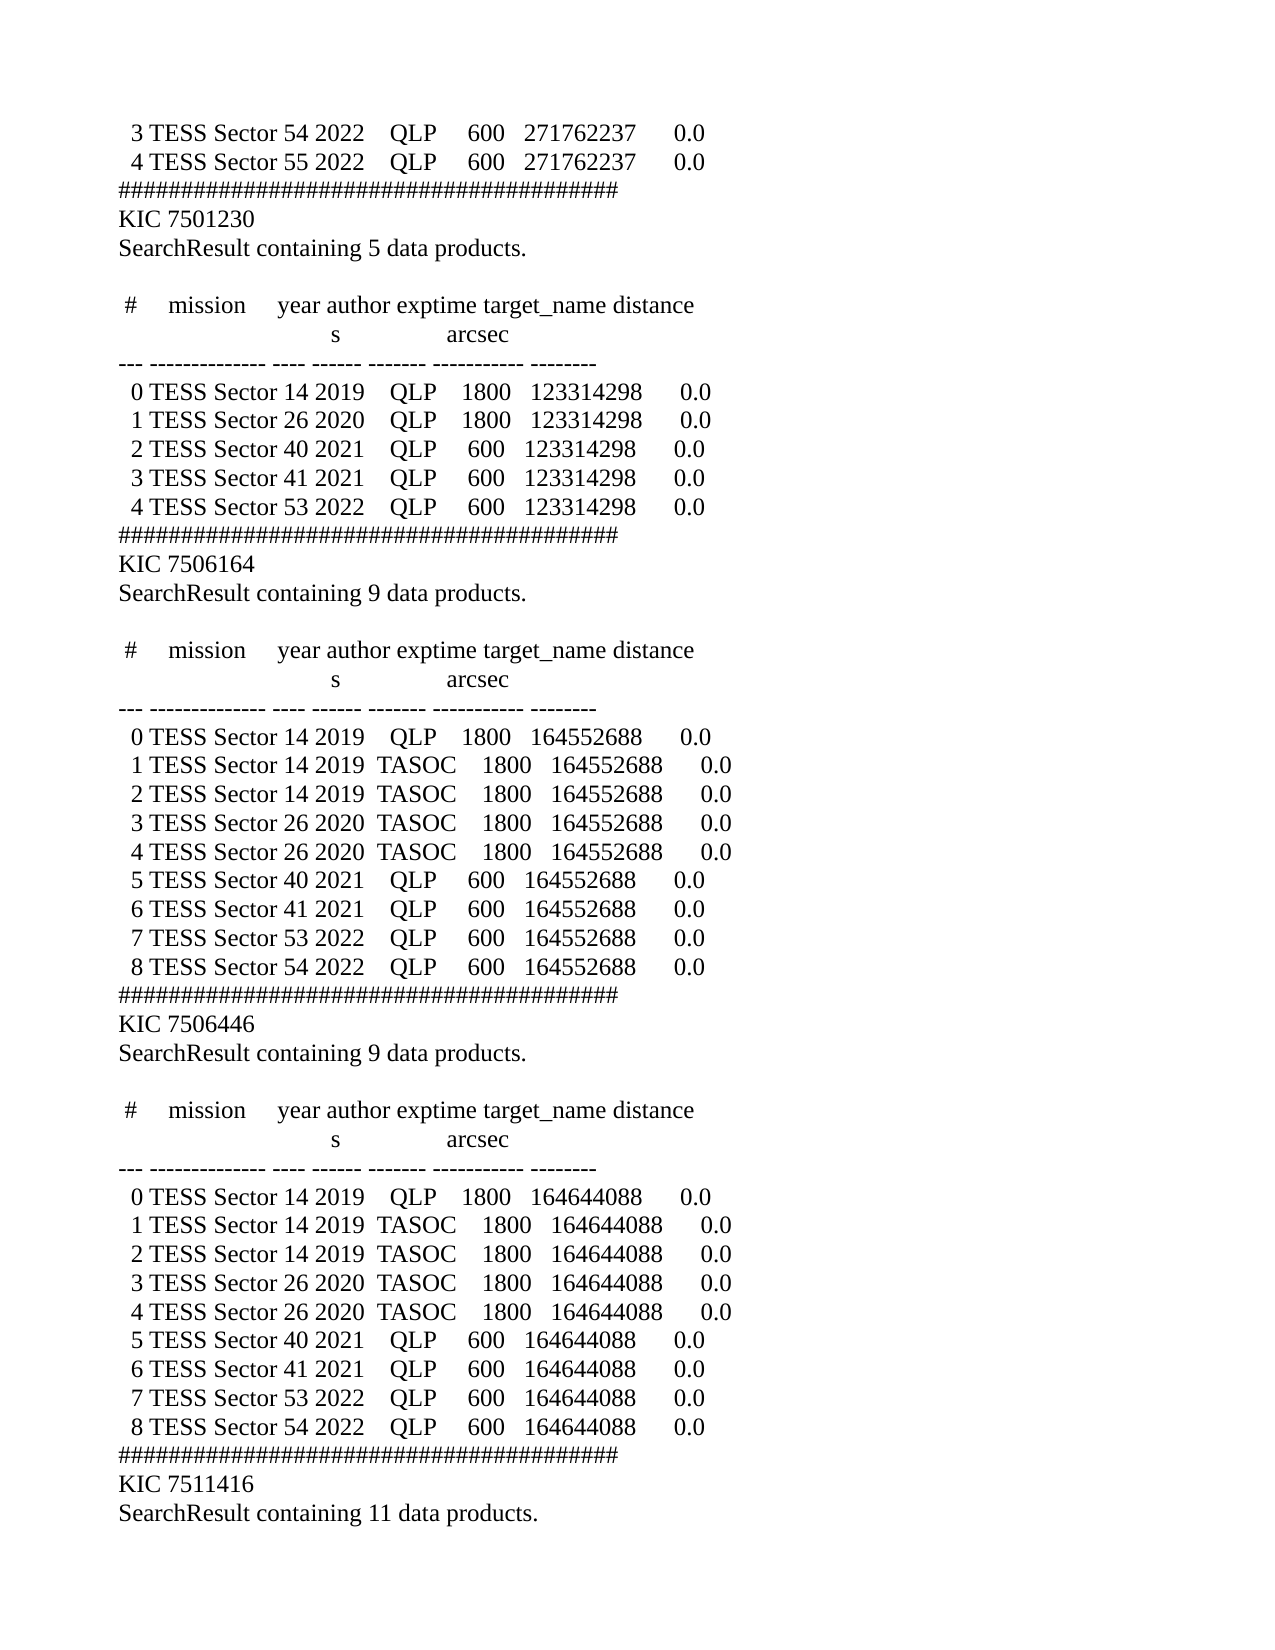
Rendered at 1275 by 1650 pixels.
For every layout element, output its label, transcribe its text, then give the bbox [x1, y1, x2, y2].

text SearchResult containing 9 data products. [118, 1038, 1157, 1067]
text 6 TESS Sector 41 2021 QLP 600 164644088 0.0 [118, 1354, 1157, 1383]
text s arcsec [118, 664, 1157, 693]
text 0 TESS Sector 14 2019 QLP 1800 123314298 0.0 [118, 377, 1157, 406]
text --- -------------- ---- ------ ------- ----------- -------- [118, 693, 1157, 722]
text 0 TESS Sector 14 2019 QLP 1800 164552688 0.0 [118, 722, 1157, 751]
text KIC 7506446 [118, 1009, 1157, 1038]
text 5 TESS Sector 40 2021 QLP 600 164552688 0.0 [118, 866, 1157, 894]
text SearchResult containing 9 data products. [118, 578, 1157, 607]
text SearchResult containing 11 data products. [118, 1498, 1157, 1527]
text 4 TESS Sector 26 2020 TASOC 1800 164552688 0.0 [118, 837, 1157, 866]
text ######################################## [118, 521, 1157, 549]
text KIC 7501230 [118, 204, 1157, 233]
text 7 TESS Sector 53 2022 QLP 600 164644088 0.0 [118, 1383, 1157, 1412]
text 1 TESS Sector 14 2019 TASOC 1800 164552688 0.0 [118, 751, 1157, 779]
text 3 TESS Sector 41 2021 QLP 600 123314298 0.0 [118, 463, 1157, 492]
text s arcsec [118, 319, 1157, 348]
text 3 TESS Sector 26 2020 TASOC 1800 164644088 0.0 [118, 1268, 1157, 1297]
text 8 TESS Sector 54 2022 QLP 600 164644088 0.0 [118, 1412, 1157, 1441]
text 3 TESS Sector 26 2020 TASOC 1800 164552688 0.0 [118, 808, 1157, 837]
text 2 TESS Sector 40 2021 QLP 600 123314298 0.0 [118, 434, 1157, 463]
text 4 TESS Sector 53 2022 QLP 600 123314298 0.0 [118, 492, 1157, 521]
text 8 TESS Sector 54 2022 QLP 600 164552688 0.0 [118, 952, 1157, 981]
text 1 TESS Sector 14 2019 TASOC 1800 164644088 0.0 [118, 1211, 1157, 1239]
text KIC 7506164 [118, 549, 1157, 578]
text # mission year author exptime target_name distance [118, 636, 1157, 664]
text 4 TESS Sector 26 2020 TASOC 1800 164644088 0.0 [118, 1297, 1157, 1326]
text ######################################## [118, 176, 1157, 204]
text 4 TESS Sector 55 2022 QLP 600 271762237 0.0 [118, 147, 1157, 176]
text 1 TESS Sector 26 2020 QLP 1800 123314298 0.0 [118, 406, 1157, 434]
text # mission year author exptime target_name distance [118, 291, 1157, 319]
text 2 TESS Sector 14 2019 TASOC 1800 164552688 0.0 [118, 779, 1157, 808]
text 7 TESS Sector 53 2022 QLP 600 164552688 0.0 [118, 923, 1157, 952]
text KIC 7511416 [118, 1469, 1157, 1498]
text 5 TESS Sector 40 2021 QLP 600 164644088 0.0 [118, 1326, 1157, 1354]
text 0 TESS Sector 14 2019 QLP 1800 164644088 0.0 [118, 1182, 1157, 1211]
text s arcsec [118, 1124, 1157, 1153]
text --- -------------- ---- ------ ------- ----------- -------- [118, 1153, 1157, 1182]
text SearchResult containing 5 data products. [118, 233, 1157, 262]
text ######################################## [118, 1441, 1157, 1469]
text 3 TESS Sector 54 2022 QLP 600 271762237 0.0 [118, 118, 1157, 147]
text ######################################## [118, 981, 1157, 1009]
text # mission year author exptime target_name distance [118, 1096, 1157, 1124]
text --- -------------- ---- ------ ------- ----------- -------- [118, 348, 1157, 377]
text 2 TESS Sector 14 2019 TASOC 1800 164644088 0.0 [118, 1239, 1157, 1268]
text 6 TESS Sector 41 2021 QLP 600 164552688 0.0 [118, 894, 1157, 923]
